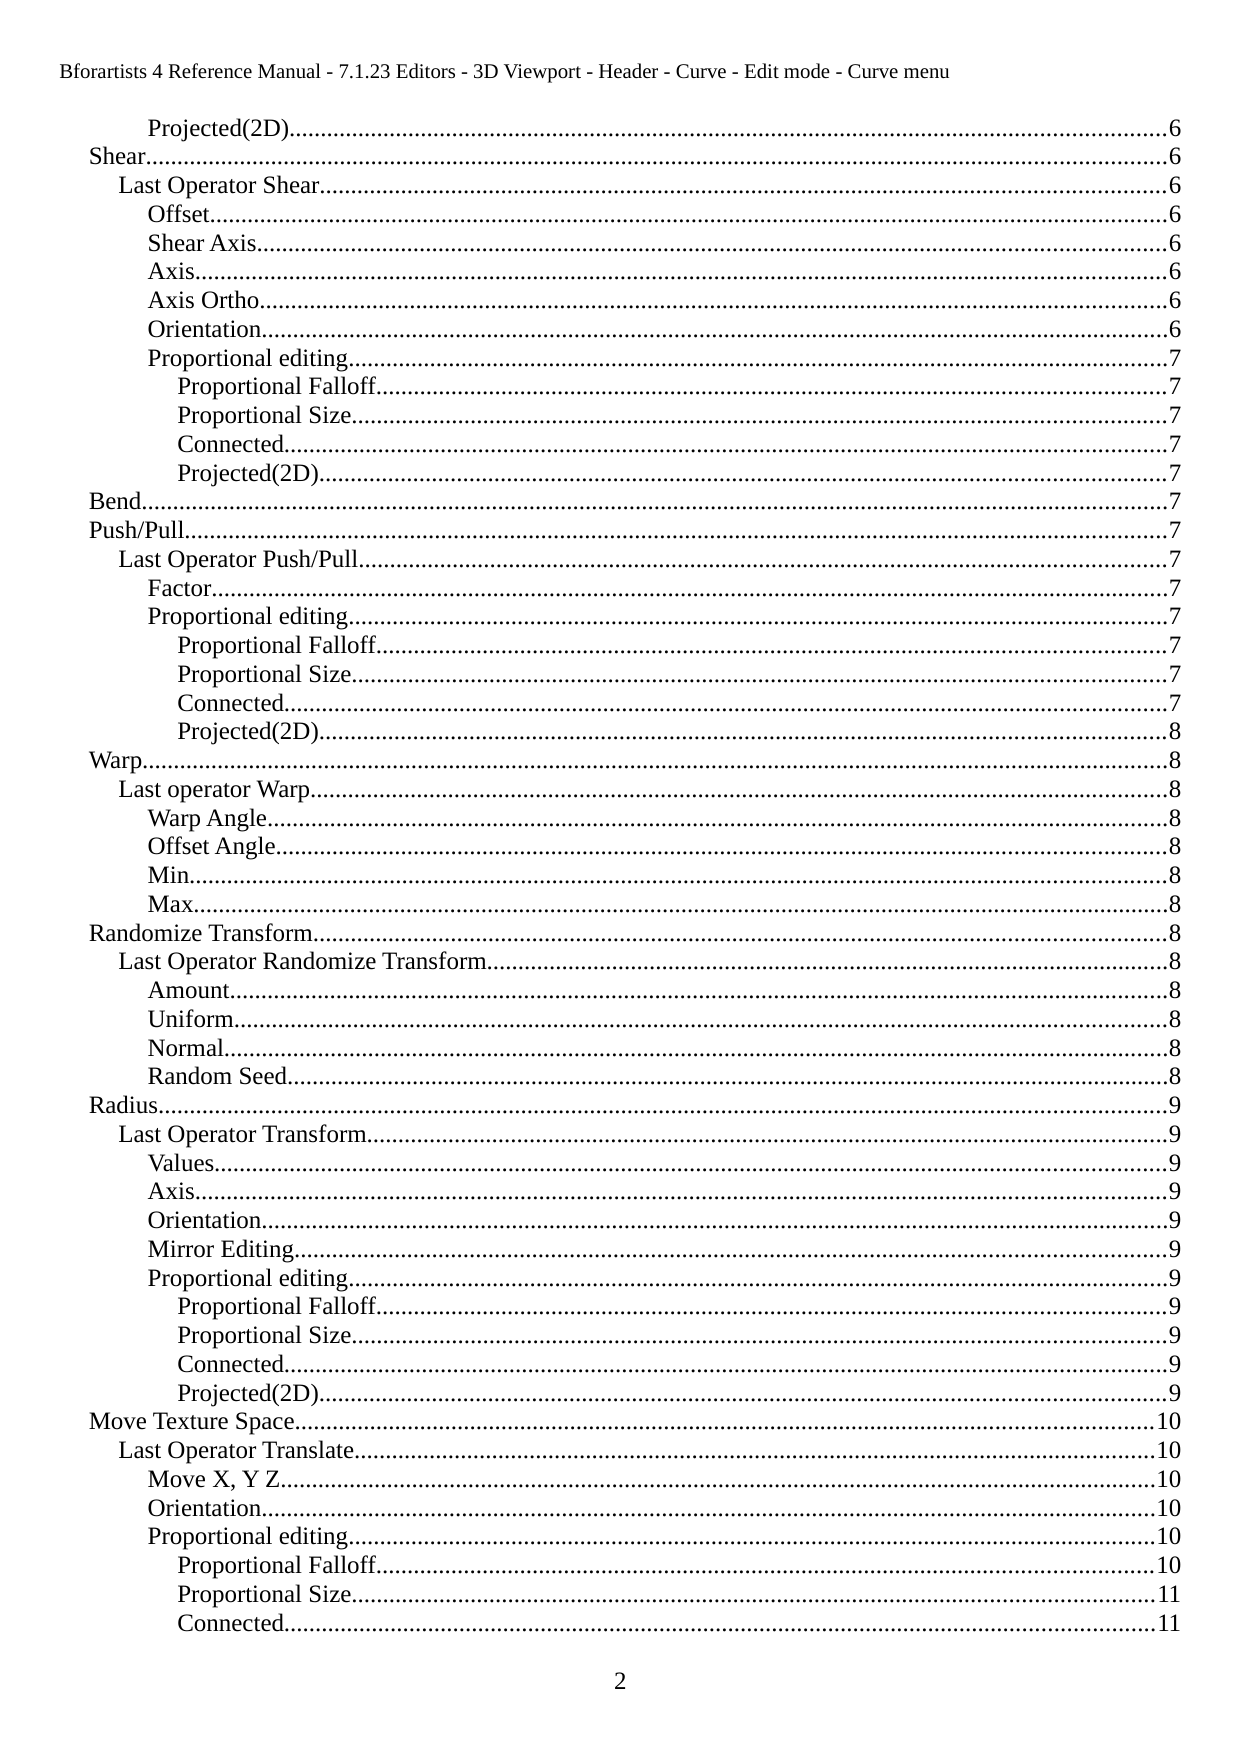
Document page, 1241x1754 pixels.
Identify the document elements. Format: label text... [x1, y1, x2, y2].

text Radius 9 [88, 1090, 1181, 1119]
text Last Operator Translate 10 [118, 1435, 1181, 1464]
text Proportional Falloff 7 [177, 371, 1181, 400]
text Last Operator Transform 9 [118, 1119, 1181, 1148]
text Projected(2D) 7 [177, 458, 1181, 486]
text Uniform 8 [147, 1004, 1181, 1033]
text Axis 9 [147, 1176, 1181, 1205]
text Last Operator Randomize Transform 8 [118, 946, 1181, 975]
text Proportional Size 7 [177, 659, 1181, 688]
text Randomize Transform 8 [88, 918, 1181, 946]
text Shear 6 [88, 141, 1181, 170]
text Connected 9 [177, 1349, 1181, 1378]
text Proportional Falloff 7 [177, 630, 1181, 659]
text Move X, Y Z 10 [147, 1464, 1181, 1493]
text Move Texture Space 10 [88, 1406, 1181, 1435]
text Last operator Warp 8 [118, 774, 1181, 803]
text Connected 7 [177, 429, 1181, 458]
text Orientation 10 [147, 1493, 1181, 1521]
text Normal 8 [147, 1033, 1181, 1061]
text Orientation 6 [147, 314, 1181, 343]
text Offset Angle 8 [147, 831, 1181, 860]
text Projected(2D) 9 [177, 1378, 1181, 1406]
text Offset 6 [147, 199, 1181, 228]
text Warp 8 [88, 745, 1181, 774]
text Axis 6 [147, 256, 1181, 285]
text Bend 7 [88, 486, 1181, 515]
text Proportional editing 9 [147, 1263, 1181, 1291]
text Proportional Size 9 [177, 1320, 1181, 1349]
text Values 9 [147, 1148, 1181, 1176]
text Proportional Size 7 [177, 400, 1181, 429]
text Warp Angle 8 [147, 803, 1181, 831]
text Proportional editing 10 [147, 1521, 1181, 1550]
text Proportional editing 7 [147, 601, 1181, 630]
text Last Operator Push/Pull 7 [118, 544, 1181, 573]
text Proportional Falloff 10 [177, 1550, 1181, 1579]
text Proportional Size 11 [177, 1579, 1181, 1608]
text Connected 11 [177, 1608, 1181, 1636]
text Random Seed 8 [147, 1061, 1181, 1090]
text Last Operator Shear 6 [118, 170, 1181, 199]
text Amount 8 [147, 975, 1181, 1004]
text Min 8 [147, 860, 1181, 889]
text Factor 7 [147, 573, 1181, 601]
text Connected 7 [177, 688, 1181, 716]
text Projected(2D) 6 [147, 113, 1181, 141]
text Proportional editing 7 [147, 343, 1181, 371]
text Shear Axis 6 [147, 228, 1181, 256]
text Mirror Editing 9 [147, 1234, 1181, 1263]
text Max 8 [147, 889, 1181, 918]
text Axis Ortho 6 [147, 285, 1181, 314]
text Orientation 9 [147, 1205, 1181, 1234]
text Proportional Falloff 9 [177, 1291, 1181, 1320]
text Push/Pull 7 [88, 515, 1181, 544]
text Projected(2D) 8 [177, 716, 1181, 745]
